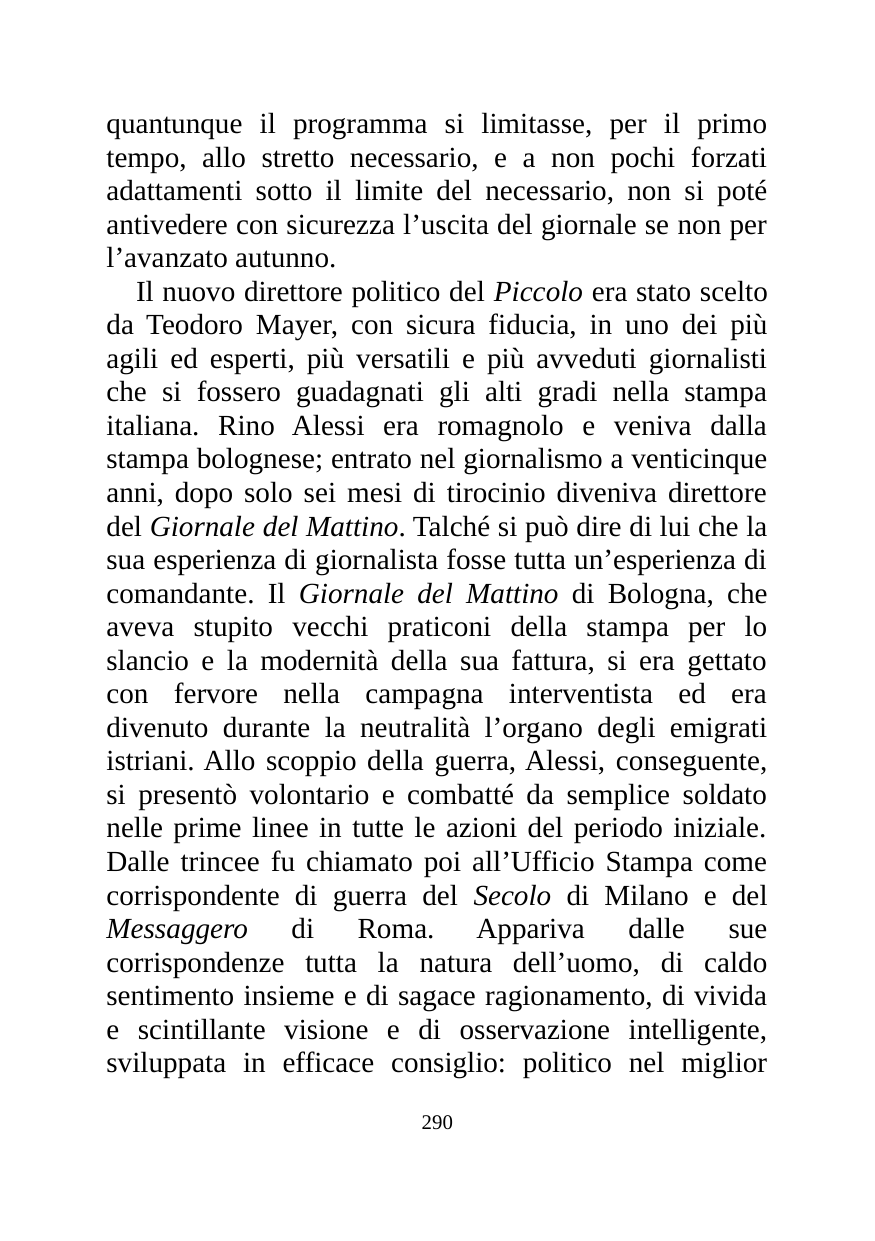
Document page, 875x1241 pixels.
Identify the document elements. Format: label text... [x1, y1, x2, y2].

text Il nuovo direttore politico del Piccolo era stato scelto da Teodoro Mayer, con sicura fiducia, in uno dei più agili ed esperti, più versatili e più avveduti giornalisti che si fossero guadagnati gli alti gradi nella stampa italiana. Rino Alessi era romagnolo e veniva dalla stampa bolognese; entrato nel giornalismo a venticinque anni, dopo solo sei mesi di tirocinio diveniva direttore del Giornale del Mattino. Talché si può dire di lui che la sua esperienza di giornalista fosse tutta un’esperienza di comandante. Il Giornale del Mattino di Bologna, che aveva stupito vecchi praticoni della stampa per lo slancio e la modernità della sua fattura, si era gettato con fervore nella campagna interventista ed era divenuto durante la neutralità l’organo degli emigrati istriani. Allo scoppio della guerra, Alessi, conseguente, si presentò volontario e combatté da semplice soldato nelle prime linee in tutte le azioni del periodo iniziale. Dalle trincee fu chiamato poi all’Ufficio Stampa come corrispondente di guerra del Secolo di Milano e del Messaggero di Roma. Appariva dalle sue corrispondenze tutta la natura dell’uomo, di caldo sentimento insieme e di sagace ragionamento, di vivida e scintillante visione e di osservazione intelligente, sviluppata in efficace consiglio: politico nel miglior [106, 274, 768, 1079]
text quantunque il programma si limitasse, per il primo tempo, allo stretto necessario, e a non pochi forzati adattamenti sotto il limite del necessario, non si poté antivedere con sicurezza l’uscita del giornale se non per l’avanzato autunno. [106, 106, 768, 274]
